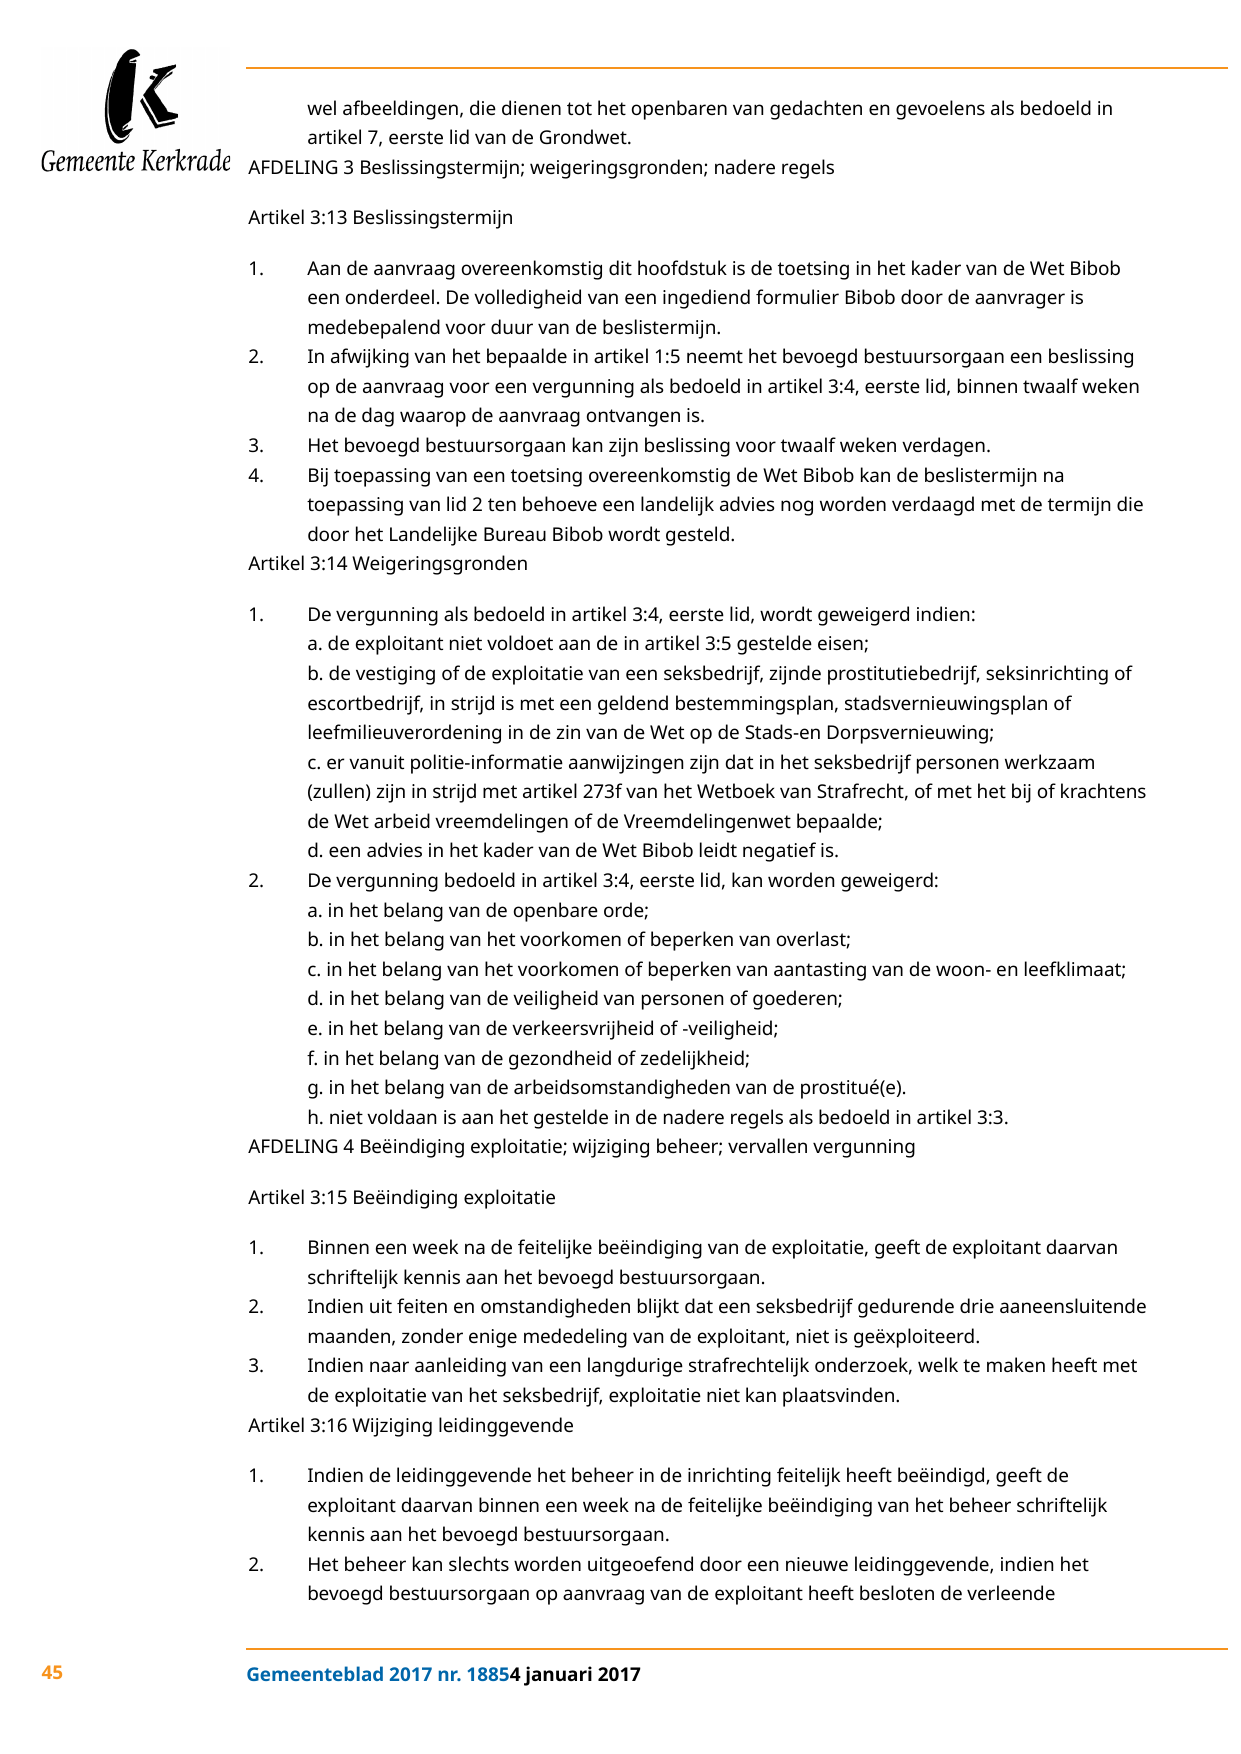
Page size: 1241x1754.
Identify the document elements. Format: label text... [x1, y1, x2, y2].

text Artikel 3:16 Wijziging leidinggevende [248, 1412, 1152, 1438]
list Indien naar aanleiding van een langdurige strafrechtelijk onderzoek, welk te maken heeft met de exploitatie van het seksbedrijf, exploitatie niet kan plaatsvinden. [248, 1353, 1152, 1408]
list g. in het belang van de arbeidsomstandigheden van de prostitué(e). [248, 1074, 1152, 1100]
list Binnen een week na de feitelijke beëindiging van de exploitatie, geeft de exploitant daarvan schriftelijk kennis aan het bevoegd bestuursorgaan. [248, 1234, 1152, 1290]
picture [41, 47, 231, 172]
list De vergunning bedoeld in artikel 3:4, eerste lid, kan worden geweigerd: [248, 867, 1152, 893]
list b. in het belang van het voorkomen of beperken van overlast; [248, 926, 1152, 952]
list Aan de aanvraag overeenkomstig dit hoofdstuk is de toetsing in het kader van de Wet Bibob een onderdeel. De volledigheid van een ingediend formulier Bibob door de aanvrager is medebepalend voor duur van de beslistermijn. [248, 255, 1152, 340]
list c. er vanuit politie-informatie aanwijzingen zijn dat in het seksbedrijf personen werkzaam (zullen) zijn in strijd met artikel 273f van het Wetboek van Strafrecht, of met het bij of krachtens de Wet arbeid vreemdelingen of de Vreemdelingenwet bepaalde; [248, 749, 1152, 834]
list b. de vestiging of de exploitatie van een seksbedrijf, zijnde prostitutiebedrijf, seksinrichting of escortbedrijf, in strijd is met een geldend bestemmingsplan, stadsvernieuwingsplan of leefmilieuverordening in de zin van de Wet op de Stads-en Dorpsvernieuwing; [248, 660, 1152, 745]
list In afwijking van het bepaalde in artikel 1:5 neemt het bevoegd bestuursorgaan een beslissing op de aanvraag voor een vergunning als bedoeld in artikel 3:4, eerste lid, binnen twaalf weken na de dag waarop de aanvraag ontvangen is. [248, 343, 1152, 428]
list d. in het belang van de veiligheid van personen of goederen; [248, 986, 1152, 1011]
text Artikel 3:15 Beëindiging exploitatie [248, 1184, 1152, 1210]
list Het bevoegd bestuursorgaan kan zijn beslissing voor twaalf weken verdagen. [248, 432, 1152, 458]
list Bij toepassing van een toetsing overeenkomstig de Wet Bibob kan de beslistermijn na toepassing van lid 2 ten behoeve een landelijk advies nog worden verdaagd met de termijn die door het Landelijke Bureau Bibob wordt gesteld. [248, 462, 1152, 547]
text AFDELING 4 Beëindiging exploitatie; wijziging beheer; vervallen vergunning [248, 1133, 1152, 1159]
list Indien uit feiten en omstandigheden blijkt dat een seksbedrijf gedurende drie aaneensluitende maanden, zonder enige mededeling van de exploitant, niet is geëxploiteerd. [248, 1293, 1152, 1349]
list Indien de leidinggevende het beheer in de inrichting feitelijk heeft beëindigd, geeft de exploitant daarvan binnen een week na de feitelijke beëindiging van het beheer schriftelijk kennis aan het bevoegd bestuursorgaan. [248, 1462, 1152, 1547]
list De vergunning als bedoeld in artikel 3:4, eerste lid, wordt geweigerd indien: [248, 601, 1152, 627]
list wel afbeeldingen, die dienen tot het openbaren van gedachten en gevoelens als bedoeld in artikel 7, eerste lid van de Grondwet. [248, 95, 1152, 150]
list a. in het belang van de openbare orde; [248, 897, 1152, 923]
list c. in het belang van het voorkomen of beperken van aantasting van de woon- en leefklimaat; [248, 956, 1152, 982]
list a. de exploitant niet voldoet aan de in artikel 3:5 gestelde eisen; [248, 631, 1152, 656]
list e. in het belang van de verkeersvrijheid of -veiligheid; [248, 1015, 1152, 1041]
text Artikel 3:14 Weigeringsgronden [248, 551, 1152, 576]
list h. niet voldaan is aan het gestelde in de nadere regels als bedoeld in artikel 3:3. [248, 1104, 1152, 1130]
list Het beheer kan slechts worden uitgeoefend door een nieuwe leidinggevende, indien het bevoegd bestuursorgaan op aanvraag van de exploitant heeft besloten de verleende [248, 1551, 1152, 1606]
text AFDELING 3 Beslissingstermijn; weigeringsgronden; nadere regels [248, 154, 1152, 180]
list f. in het belang van de gezondheid of zedelijkheid; [248, 1045, 1152, 1071]
list d. een advies in het kader van de Wet Bibob leidt negatief is. [248, 838, 1152, 863]
text Artikel 3:13 Beslissingstermijn [248, 204, 1152, 230]
